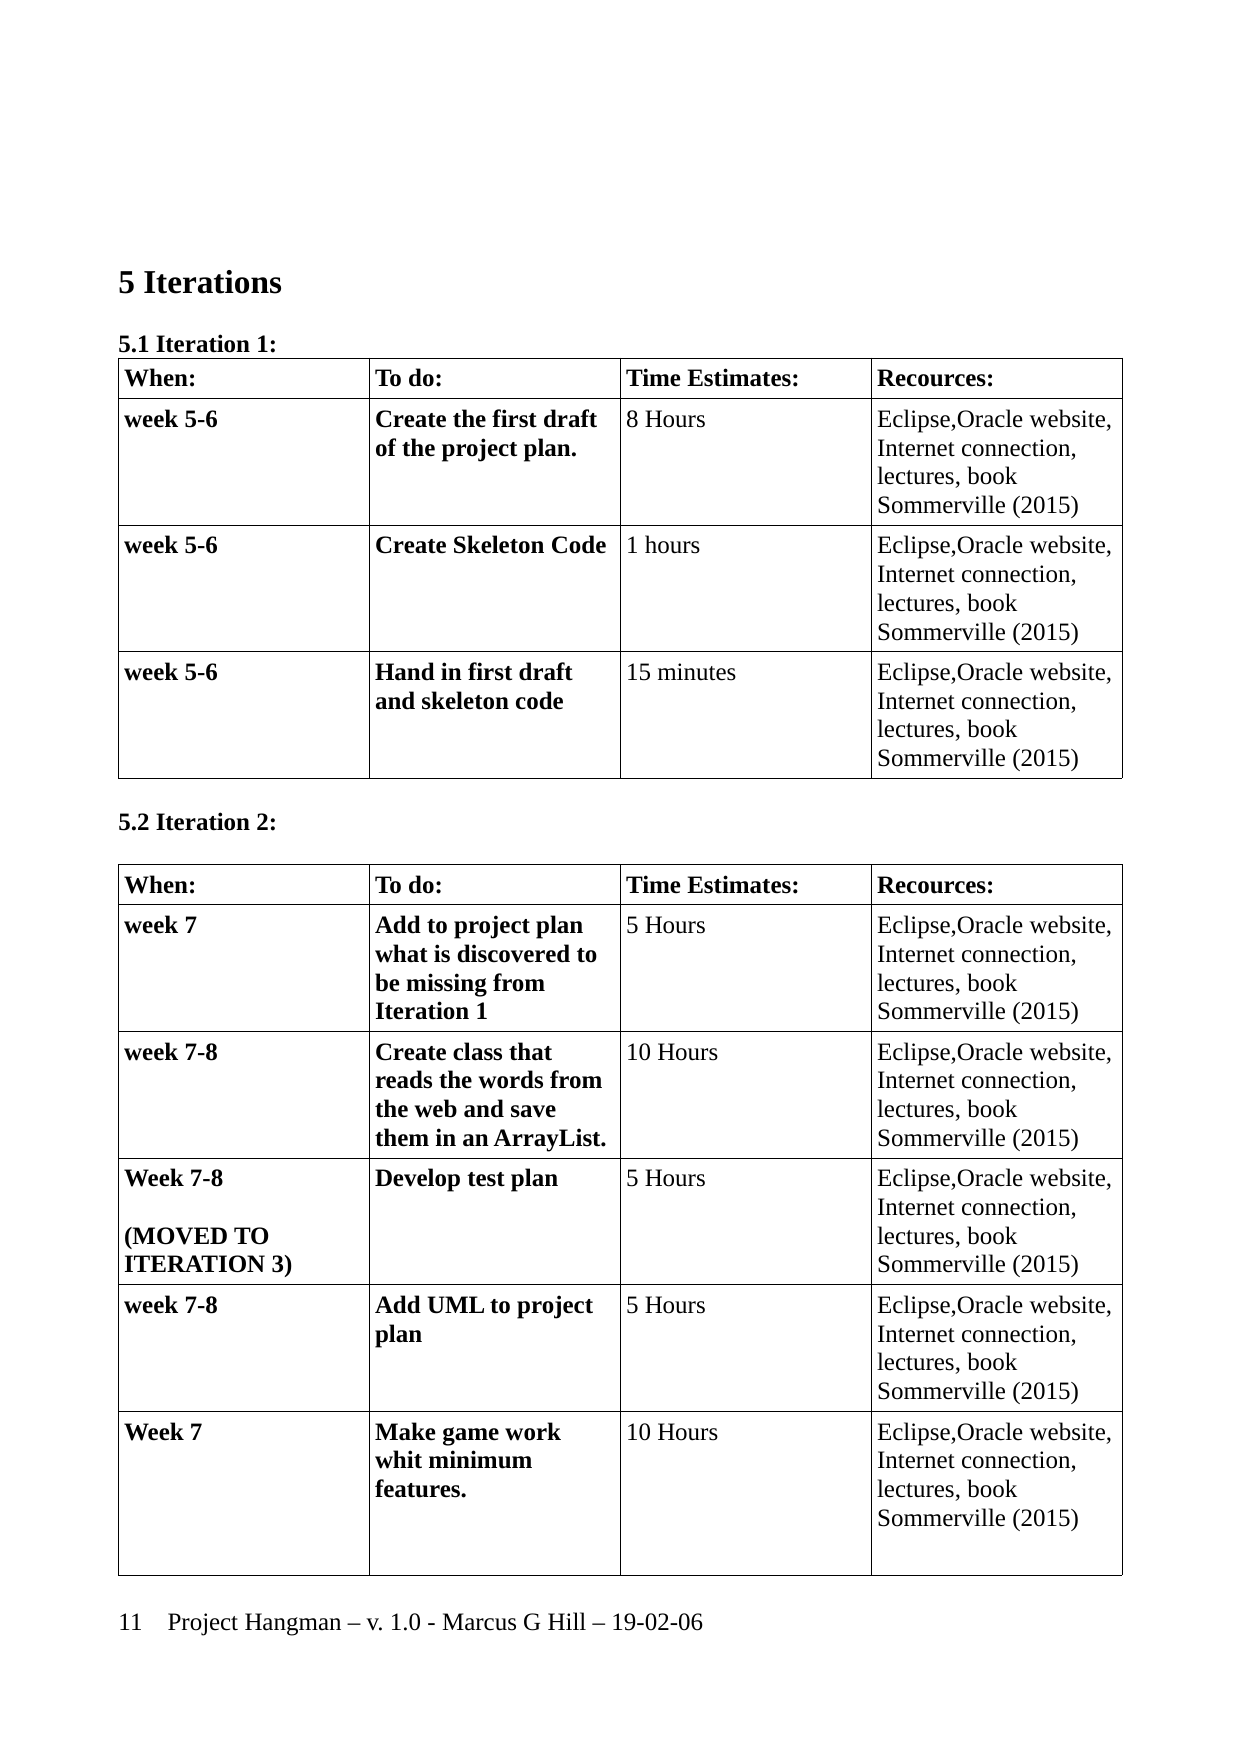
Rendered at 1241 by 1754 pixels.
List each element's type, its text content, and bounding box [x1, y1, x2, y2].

table_cell 8 Hours [621, 399, 871, 524]
table_header 5 Hours [621, 1285, 871, 1411]
text 5.2 Iteration 2: [118, 807, 1122, 835]
table_cell 10 Hours [621, 1412, 871, 1575]
table_cell week 5-6 [119, 526, 369, 651]
table_header Time Estimates: [621, 359, 871, 398]
table_header Recources: [872, 865, 1122, 904]
table_cell 10 Hours [621, 1032, 871, 1157]
table_cell week 7-8 [119, 1032, 369, 1157]
table_header When: [119, 865, 369, 904]
table_cell Eclipse,Oracle website, Internet connection, lectures, book Sommerville (2015) [872, 1032, 1122, 1157]
table_cell Create Skeleton Code [370, 526, 620, 651]
table_cell week 7 [119, 905, 369, 1031]
table_header To do: [370, 865, 620, 904]
table_cell Eclipse,Oracle website, Internet connection, lectures, book Sommerville (2015) [872, 399, 1122, 524]
table_cell 15 minutes [621, 652, 871, 778]
table_header To do: [370, 359, 620, 398]
table_header Recources: [872, 359, 1122, 398]
table_cell Create the first draft of the project plan. [370, 399, 620, 524]
table_header When: [119, 359, 369, 398]
table_cell Eclipse,Oracle website, Internet connection, lectures, book Sommerville (2015) [872, 526, 1122, 651]
table_header Eclipse,Oracle website, Internet connection, lectures, book Sommerville (2015) [872, 1285, 1122, 1411]
table_cell Eclipse,Oracle website, Internet connection, lectures, book Sommerville (2015) [872, 652, 1122, 778]
table_cell Week 7 [119, 1412, 369, 1575]
text 5 Iterations [118, 262, 1122, 300]
table_header Time Estimates: [621, 865, 871, 904]
table_cell Develop test plan [370, 1159, 620, 1284]
table_cell Eclipse,Oracle website, Internet connection, lectures, book Sommerville (2015) [872, 1412, 1122, 1575]
text 5.1 Iteration 1: [118, 329, 1122, 358]
table_cell Eclipse,Oracle website, Internet connection, lectures, book Sommerville (2015) [872, 905, 1122, 1031]
table_cell Week 7-8 (MOVED TO ITERATION 3) [119, 1159, 369, 1284]
table_cell Create class that reads the words from the web and save them in an ArrayList. [370, 1032, 620, 1157]
table_cell 5 Hours [621, 1159, 871, 1284]
table_cell week 5-6 [119, 399, 369, 524]
table_header week 7-8 [119, 1285, 369, 1411]
table_header Add UML to project plan [370, 1285, 620, 1411]
table_cell 1 hours [621, 526, 871, 651]
table_cell Add to project plan what is discovered to be missing from Iteration 1 [370, 905, 620, 1031]
table_cell Hand in first draft and skeleton code [370, 652, 620, 778]
table_cell Eclipse,Oracle website, Internet connection, lectures, book Sommerville (2015) [872, 1159, 1122, 1284]
table_cell week 5-6 [119, 652, 369, 778]
table_cell 5 Hours [621, 905, 871, 1031]
table_cell Make game work whit minimum features. [370, 1412, 620, 1575]
